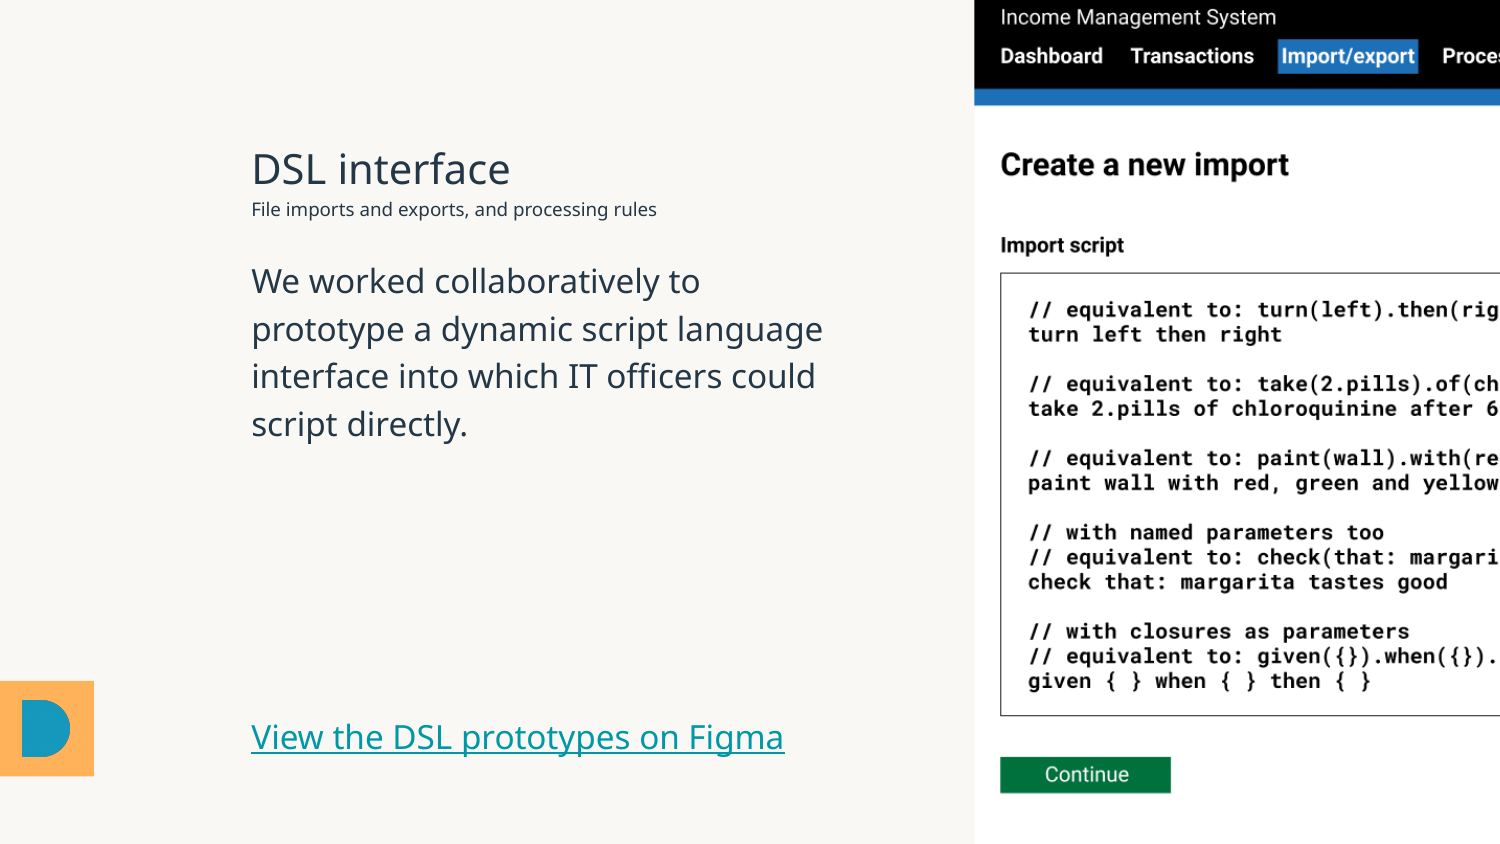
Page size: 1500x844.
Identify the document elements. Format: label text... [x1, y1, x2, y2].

list We worked collaboratively to prototype a dynamic script language interface into which IT officers could script directly. [236, 237, 872, 681]
list View the DSL prototypes on Figma [236, 691, 919, 777]
picture [22, 700, 70, 757]
title DSL interface File imports and exports, and processing rules [236, 118, 1329, 237]
picture [974, 0, 1500, 844]
